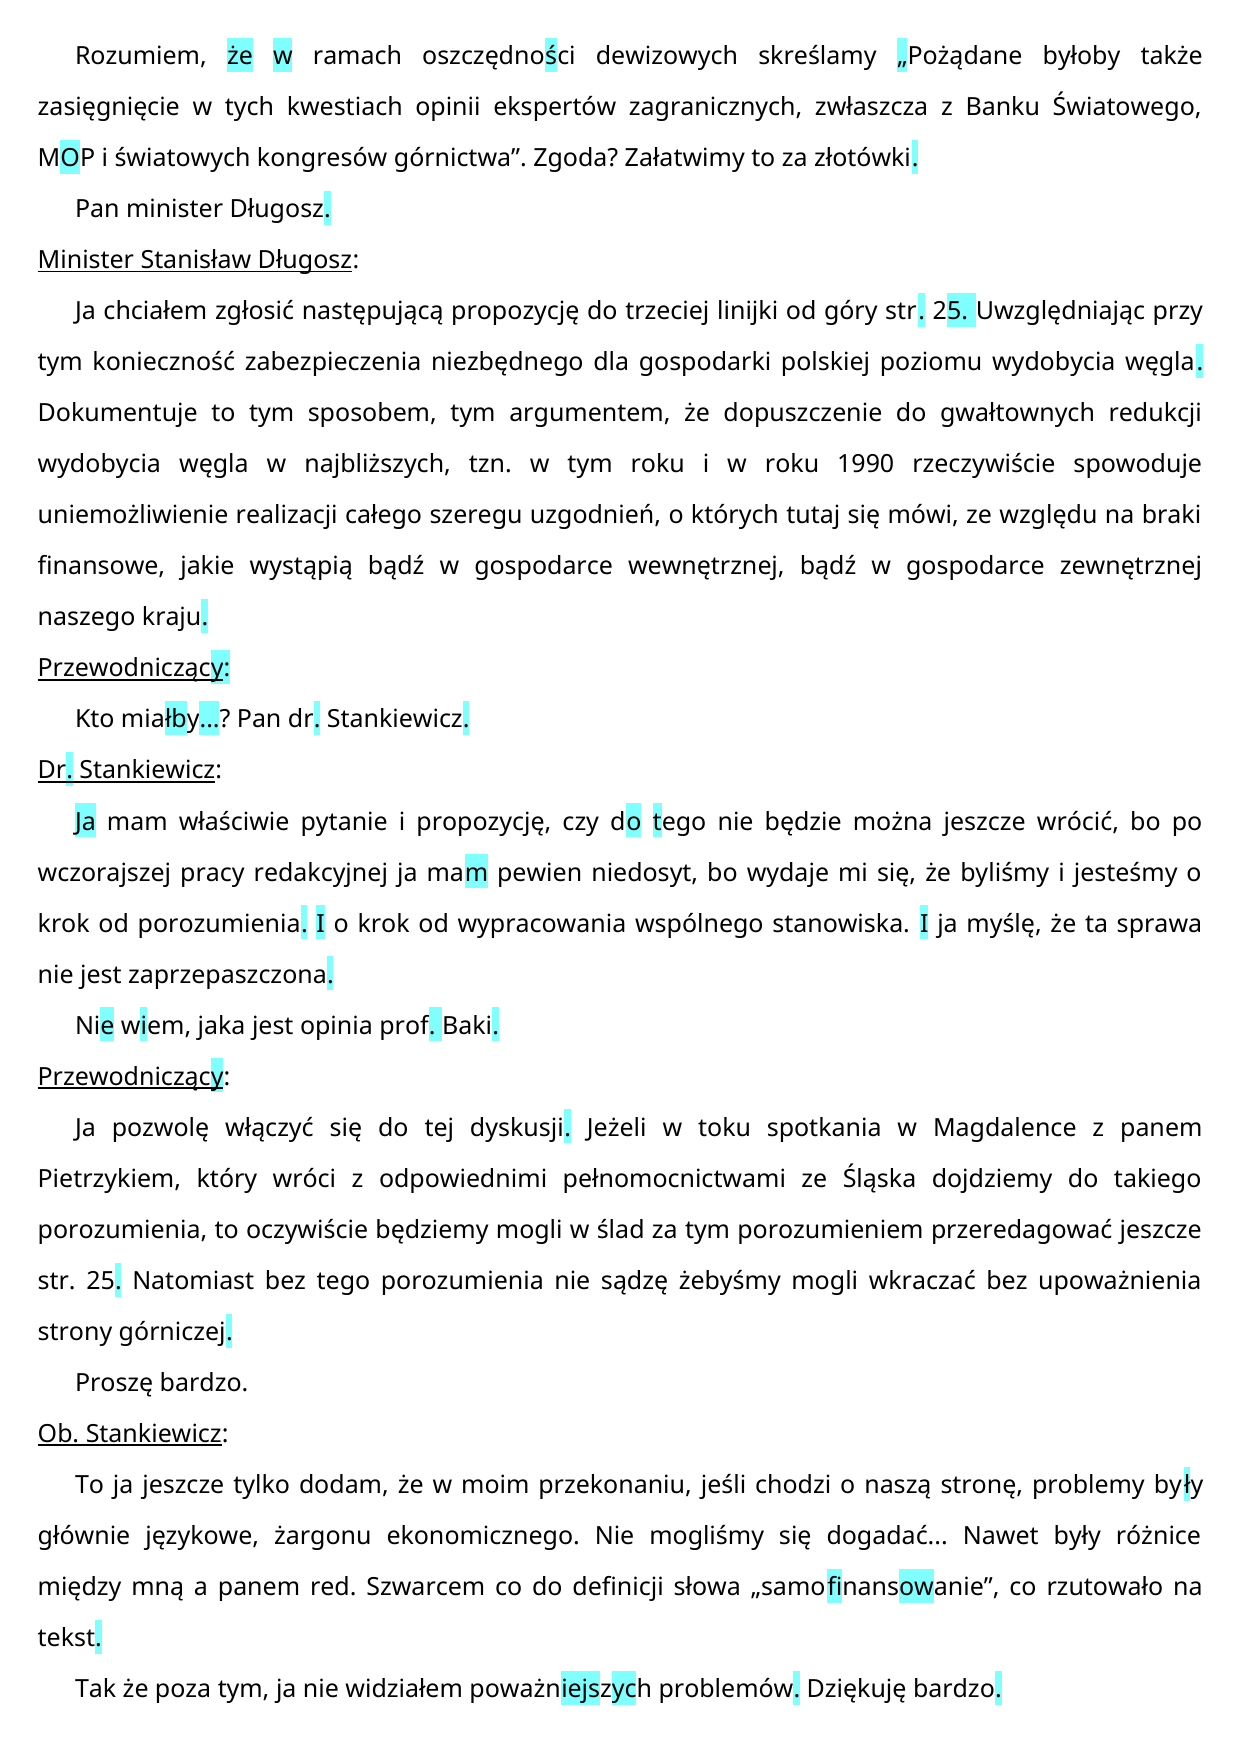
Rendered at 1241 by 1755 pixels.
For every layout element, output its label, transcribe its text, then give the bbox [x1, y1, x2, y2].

text Dr. Stankiewicz: [37, 752, 1203, 786]
text Pan minister Długosz. [37, 191, 1203, 225]
text Nie wiem, jaka jest opinia prof. Baki. [37, 1007, 1203, 1041]
text Ja mam właściwie pytanie i propozycję, czy do tego nie będzie można jeszcze wrócić, bo po wczorajszej pracy redakcyjnej ja mam pewien niedosyt, bo wydaje mi się, że byliśmy i jesteśmy o krok od porozumienia. I o krok od wypracowania wspólnego stanowiska. I ja myślę, że ta sprawa nie jest zaprzepaszczona. [37, 803, 1203, 990]
text Proszę bardzo. [37, 1364, 1203, 1399]
text To ja jeszcze tylko dodam, że w moim przekonaniu, jeśli chodzi o naszą stronę, problemy były głównie językowe, żargonu ekonomicznego. Nie mogliśmy się dogadać... Nawet były różnice między mną a panem red. Szwarcem co do definicji słowa „samofinansowanie”, co rzutowało na tekst. [37, 1467, 1203, 1654]
text Przewodniczący: [37, 1058, 1203, 1092]
text Ja chciałem zgłosić następującą propozycję do trzeciej linijki od góry str. 25. Uwzględniając przy tym konieczność zabezpieczenia niezbędnego dla gospodarki polskiej poziomu wydobycia węgla. Dokumentuje to tym sposobem, tym argumentem, że dopuszczenie do gwałtownych redukcji wydobycia węgla w najbliższych, tzn. w tym roku i w roku 1990 rzeczywiście spowoduje uniemożliwienie realizacji całego szeregu uzgodnień, o których tutaj się mówi, ze względu na braki finansowe, jakie wystąpią bądź w gospodarce wewnętrznej, bądź w gospodarce zewnętrznej naszego kraju. [37, 293, 1203, 633]
text Przewodniczący: [37, 650, 1203, 684]
text Ob. Stankiewicz: [37, 1416, 1203, 1450]
text Ja pozwolę włączyć się do tej dyskusji. Jeżeli w toku spotkania w Magdalence z panem Pietrzykiem, który wróci z odpowiednimi pełnomocnictwami ze Śląska dojdziemy do takiego porozumienia, to oczywiście będziemy mogli w ślad za tym porozumieniem przeredagować jeszcze str. 25. Natomiast bez tego porozumienia nie sądzę żebyśmy mogli wkraczać bez upoważnienia strony górniczej. [37, 1109, 1203, 1348]
text Rozumiem, że w ramach oszczędności dewizowych skreślamy „Pożądane byłoby także zasięgnięcie w tych kwestiach opinii ekspertów zagranicznych, zwłaszcza z Banku Światowego, MOP i światowych kongresów górnictwa”. Zgoda? Załatwimy to za złotówki. [37, 37, 1203, 174]
text Kto miałby...? Pan dr. Stankiewicz. [37, 701, 1203, 735]
text Tak że poza tym, ja nie widziałem poważniejszych problemów. Dziękuję bardzo. [37, 1671, 1203, 1705]
text Minister Stanisław Długosz: [37, 242, 1203, 276]
